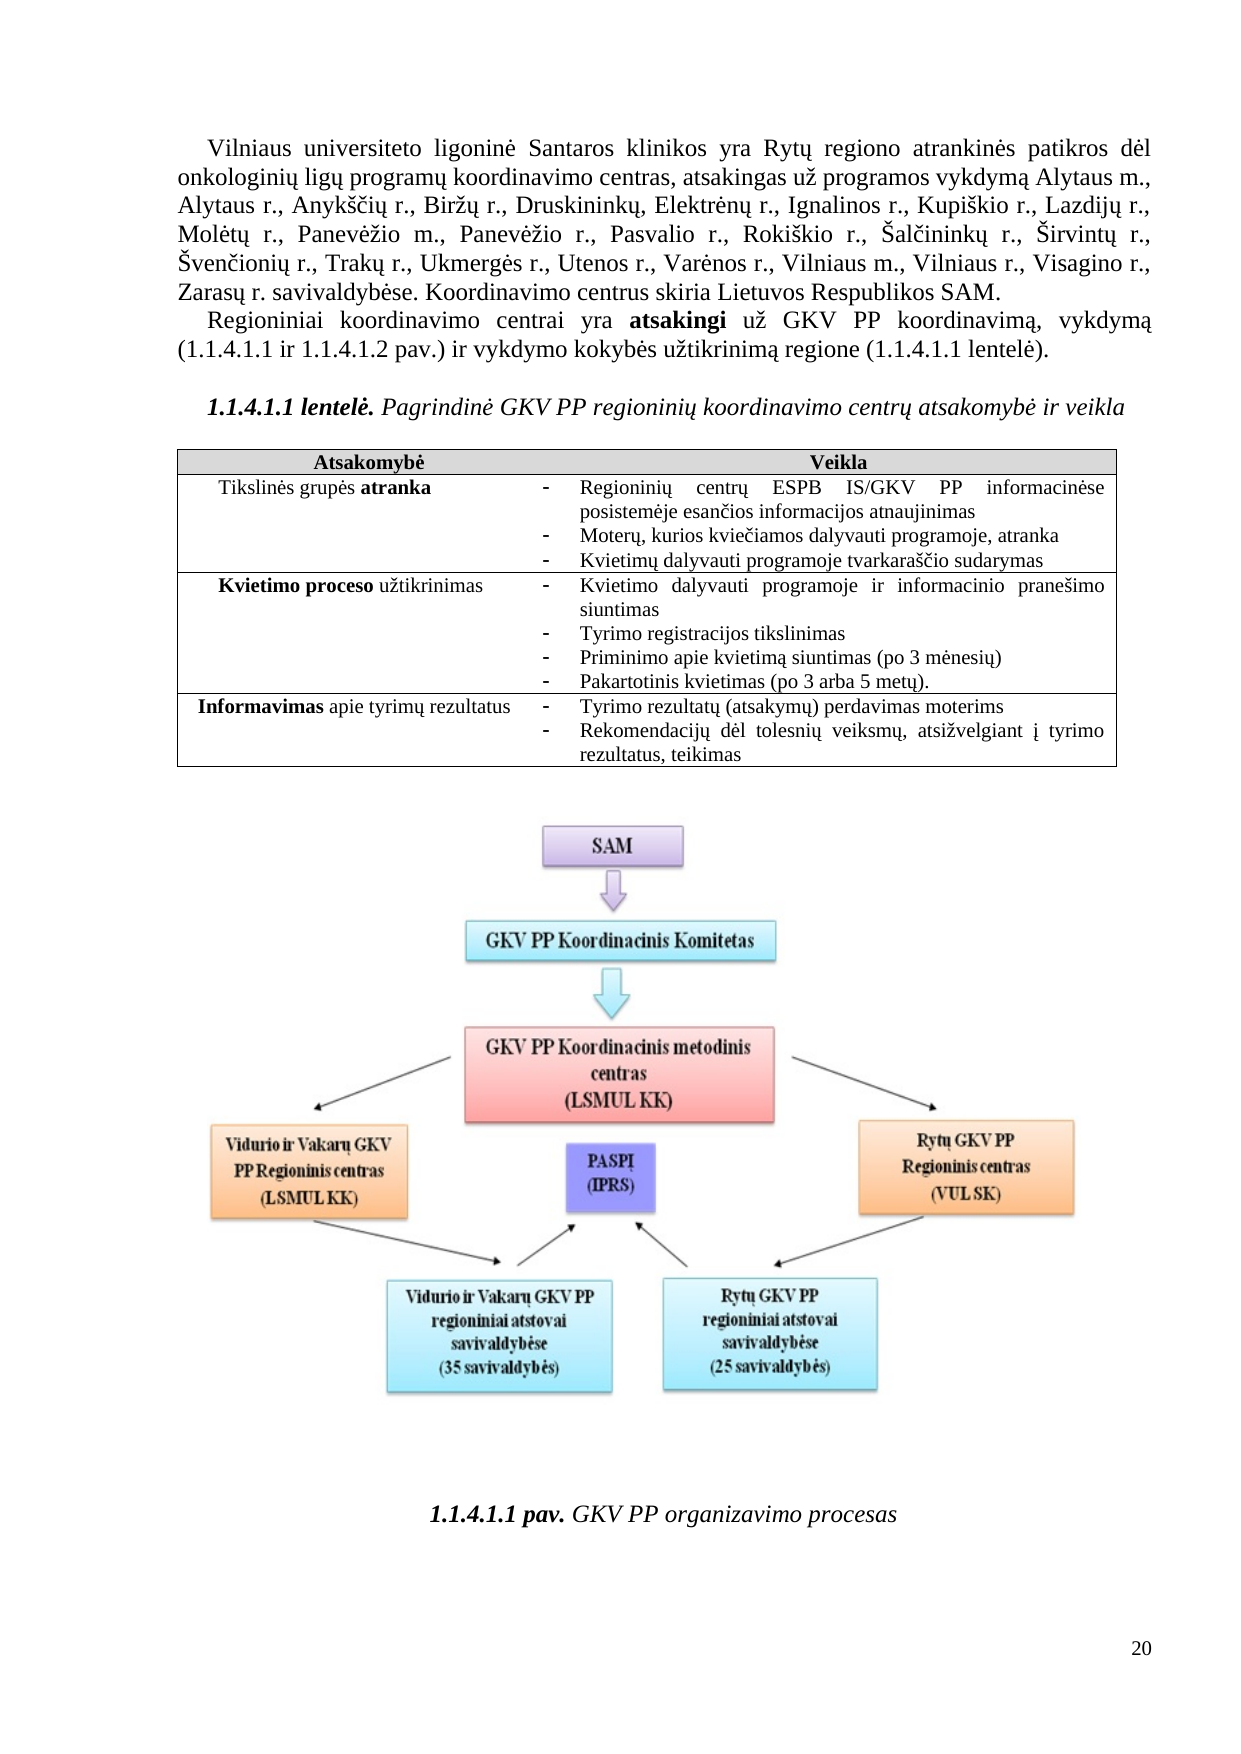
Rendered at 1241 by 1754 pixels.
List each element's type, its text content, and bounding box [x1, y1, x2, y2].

table_cell  Kvietimo dalyvauti programoje ir informacinio pranešimo siuntimas  Tyrimo registracijos tikslinimas  Priminimo apie kvietimą siuntimas (po 3 mėnesių)  Pakartotinis kvietimas (po 3 arba 5 metų). [531, 573, 1116, 693]
table_header Atsakomybė [178, 450, 531, 474]
table_cell  Regioninių centrų ESPB IS/GKV PP informacinėse posistemėje esančios informacijos atnaujinimas  Moterų, kurios kviečiamos dalyvauti programoje, atranka  Kvietimų dalyvauti programoje tvarkaraščio sudarymas [531, 475, 1116, 572]
text 1.1.4.1.1 lentelė. Pagrindinė GKV PP regioninių koordinavimo centrų atsakomybė ir veikla [177, 392, 1152, 420]
table_cell Tikslinės grupės atranka [178, 475, 531, 572]
table_cell  Tyrimo rezultatų (atsakymų) perdavimas moterims  Rekomendacijų dėl tolesnių veiksmų, atsižvelgiant į tyrimo rezultatus, teikimas [531, 694, 1116, 766]
table_cell Kvietimo proceso užtikrinimas [178, 573, 531, 693]
text Regioniniai koordinavimo centrai yra atsakingi už GKV PP koordinavimą, vykdymą (1.1.4.1.1 ir 1.1.4.1.2 pav.) ir vykdymo kokybės užtikrinimą regione (1.1.4.1.1 lentelė). [177, 305, 1152, 363]
text 1.1.4.1.1 pav. GKV PP organizavimo procesas [177, 1499, 1152, 1528]
table_header Veikla [531, 450, 1116, 474]
text Vilniaus universiteto ligoninė Santaros klinikos yra Rytų regiono atrankinės patikros dėl onkologinių ligų programų koordinavimo centras, atsakingas už programos vykdymą Alytaus m., Alytaus r., Anykščių r., Biržų r., Druskininkų, Elektrėnų r., Ignalinos r., Kupiškio r., Lazdijų r., Molėtų r., Panevėžio m., Panevėžio r., Pasvalio r., Rokiškio r., Šalčininkų r., Širvintų r., Švenčionių r., Trakų r., Ukmergės r., Utenos r., Varėnos r., Vilniaus m., Vilniaus r., Visagino r., Zarasų r. savivaldybėse. Koordinavimo centrus skiria Lietuvos Respublikos SAM. [177, 133, 1152, 305]
table_cell Informavimas apie tyrimų rezultatus [178, 694, 531, 766]
